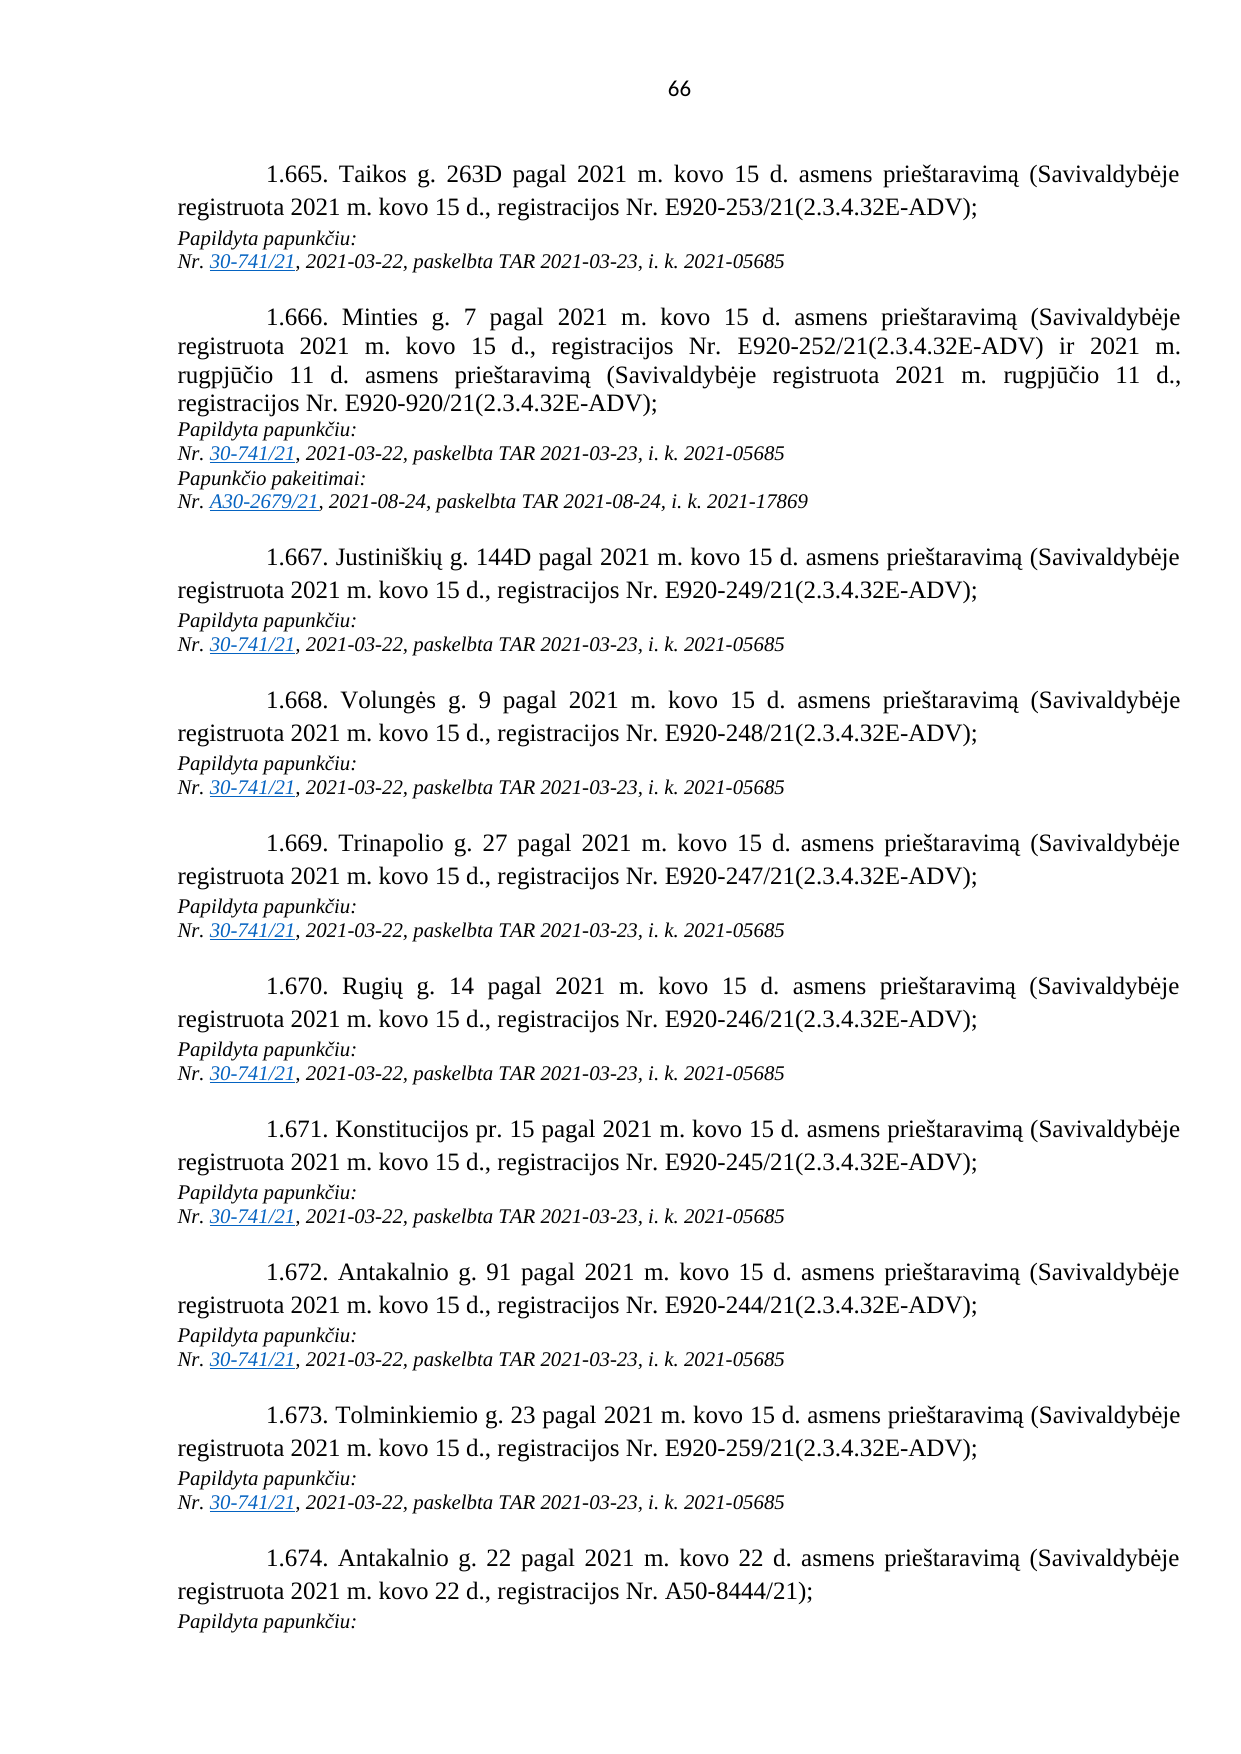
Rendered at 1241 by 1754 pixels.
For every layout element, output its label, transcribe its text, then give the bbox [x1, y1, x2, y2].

text Papildyta papunkčiu: [177, 608, 1181, 632]
text Nr. 30-741/21, 2021-03-22, paskelbta TAR 2021-03-23, i. k. 2021-05685 [177, 1347, 1181, 1371]
text Papildyta papunkčiu: [177, 417, 1181, 441]
text 1.672. Antakalnio g. 91 pagal 2021 m. kovo 15 d. asmens prieštaravimą (Savivaldybėje registruota 2021 m. kovo 15 d., registracijos Nr. E920-244/21(2.3.4.32E-ADV); [177, 1257, 1181, 1319]
text 1.667. Justiniškių g. 144D pagal 2021 m. kovo 15 d. asmens prieštaravimą (Savivaldybėje registruota 2021 m. kovo 15 d., registracijos Nr. E920-249/21(2.3.4.32E-ADV); [177, 542, 1181, 604]
text Nr. 30-741/21, 2021-03-22, paskelbta TAR 2021-03-23, i. k. 2021-05685 [177, 441, 1181, 465]
text 1.671. Konstitucijos pr. 15 pagal 2021 m. kovo 15 d. asmens prieštaravimą (Savivaldybėje registruota 2021 m. kovo 15 d., registracijos Nr. E920-245/21(2.3.4.32E-ADV); [177, 1114, 1181, 1176]
text 1.670. Rugių g. 14 pagal 2021 m. kovo 15 d. asmens prieštaravimą (Savivaldybėje registruota 2021 m. kovo 15 d., registracijos Nr. E920-246/21(2.3.4.32E-ADV); [177, 971, 1181, 1033]
text Papildyta papunkčiu: [177, 1037, 1181, 1061]
text Nr. A30-2679/21, 2021-08-24, paskelbta TAR 2021-08-24, i. k. 2021-17869 [177, 489, 1181, 513]
text Nr. 30-741/21, 2021-03-22, paskelbta TAR 2021-03-23, i. k. 2021-05685 [177, 1490, 1181, 1514]
text 1.669. Trinapolio g. 27 pagal 2021 m. kovo 15 d. asmens prieštaravimą (Savivaldybėje registruota 2021 m. kovo 15 d., registracijos Nr. E920-247/21(2.3.4.32E-ADV); [177, 828, 1181, 890]
text Papildyta papunkčiu: [177, 1609, 1181, 1633]
text Nr. 30-741/21, 2021-03-22, paskelbta TAR 2021-03-23, i. k. 2021-05685 [177, 632, 1181, 656]
text 1.674. Antakalnio g. 22 pagal 2021 m. kovo 22 d. asmens prieštaravimą (Savivaldybėje registruota 2021 m. kovo 22 d., registracijos Nr. A50-8444/21); [177, 1543, 1181, 1604]
text Nr. 30-741/21, 2021-03-22, paskelbta TAR 2021-03-23, i. k. 2021-05685 [177, 1061, 1181, 1085]
text 1.665. Taikos g. 263D pagal 2021 m. kovo 15 d. asmens prieštaravimą (Savivaldybėje registruota 2021 m. kovo 15 d., registracijos Nr. E920-253/21(2.3.4.32E-ADV); [177, 159, 1181, 221]
text 1.673. Tolminkiemio g. 23 pagal 2021 m. kovo 15 d. asmens prieštaravimą (Savivaldybėje registruota 2021 m. kovo 15 d., registracijos Nr. E920-259/21(2.3.4.32E-ADV); [177, 1400, 1181, 1462]
text Nr. 30-741/21, 2021-03-22, paskelbta TAR 2021-03-23, i. k. 2021-05685 [177, 775, 1181, 799]
text Nr. 30-741/21, 2021-03-22, paskelbta TAR 2021-03-23, i. k. 2021-05685 [177, 918, 1181, 942]
text Papildyta papunkčiu: [177, 1466, 1181, 1490]
text Papildyta papunkčiu: [177, 1323, 1181, 1347]
text 1.668. Volungės g. 9 pagal 2021 m. kovo 15 d. asmens prieštaravimą (Savivaldybėje registruota 2021 m. kovo 15 d., registracijos Nr. E920-248/21(2.3.4.32E-ADV); [177, 685, 1181, 747]
text Papildyta papunkčiu: [177, 751, 1181, 775]
text 1.666. Minties g. 7 pagal 2021 m. kovo 15 d. asmens prieštaravimą (Savivaldybėje registruota 2021 m. kovo 15 d., registracijos Nr. E920-252/21(2.3.4.32E-ADV) ir 2021 m. rugpjūčio 11 d. asmens prieštaravimą (Savivaldybėje registruota 2021 m. rugpjūčio 11 d., registracijos Nr. E920-920/21(2.3.4.32E-ADV); [177, 302, 1181, 417]
text Papildyta papunkčiu: [177, 894, 1181, 918]
text Papildyta papunkčiu: [177, 225, 1181, 249]
text Nr. 30-741/21, 2021-03-22, paskelbta TAR 2021-03-23, i. k. 2021-05685 [177, 249, 1181, 273]
text Papunkčio pakeitimai: [177, 465, 1181, 489]
text Nr. 30-741/21, 2021-03-22, paskelbta TAR 2021-03-23, i. k. 2021-05685 [177, 1204, 1181, 1228]
text Papildyta papunkčiu: [177, 1180, 1181, 1204]
